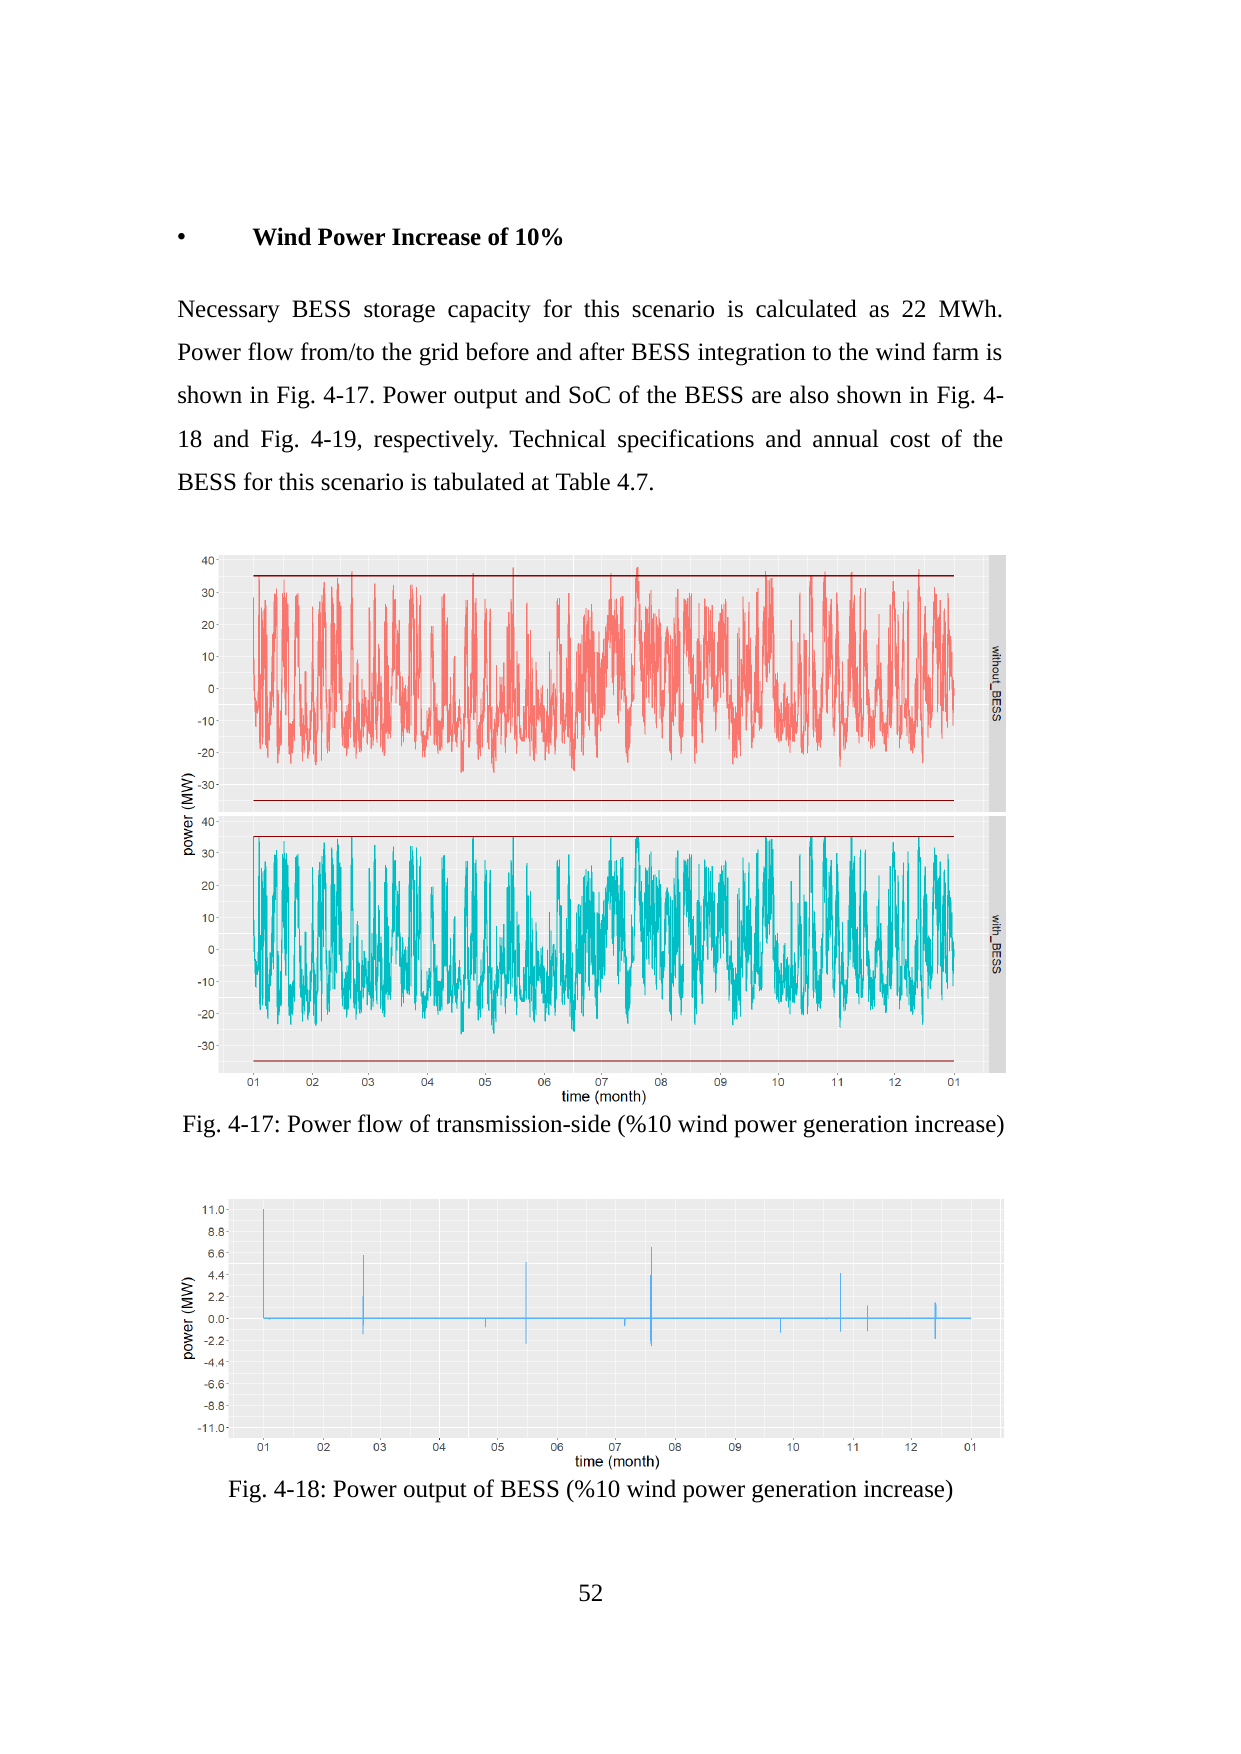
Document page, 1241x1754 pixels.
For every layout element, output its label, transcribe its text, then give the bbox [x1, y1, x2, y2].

text Fig. 4-17: Power flow of transmission-side (%10 wind power generation increase) [177, 1107, 1009, 1138]
text Necessary BESS storage capacity for this scenario is calculated as 22 MWh. Power flow from/to the grid before and after BESS integration to the wind farm is shown in Fig. 4-17. Power output and SoC of the BESS are also shown in Fig. 4-18 and Fig. 4-19, respectively. Technical specifications and annual cost of the BESS for this scenario is tabulated at Table 4.7. [177, 294, 1004, 496]
list Wind Power Increase of 10% [177, 222, 1004, 250]
text Fig. 4-18: Power output of BESS (%10 wind power generation increase) [177, 1472, 1004, 1503]
picture [177, 552, 1010, 1107]
picture [177, 1194, 1005, 1472]
